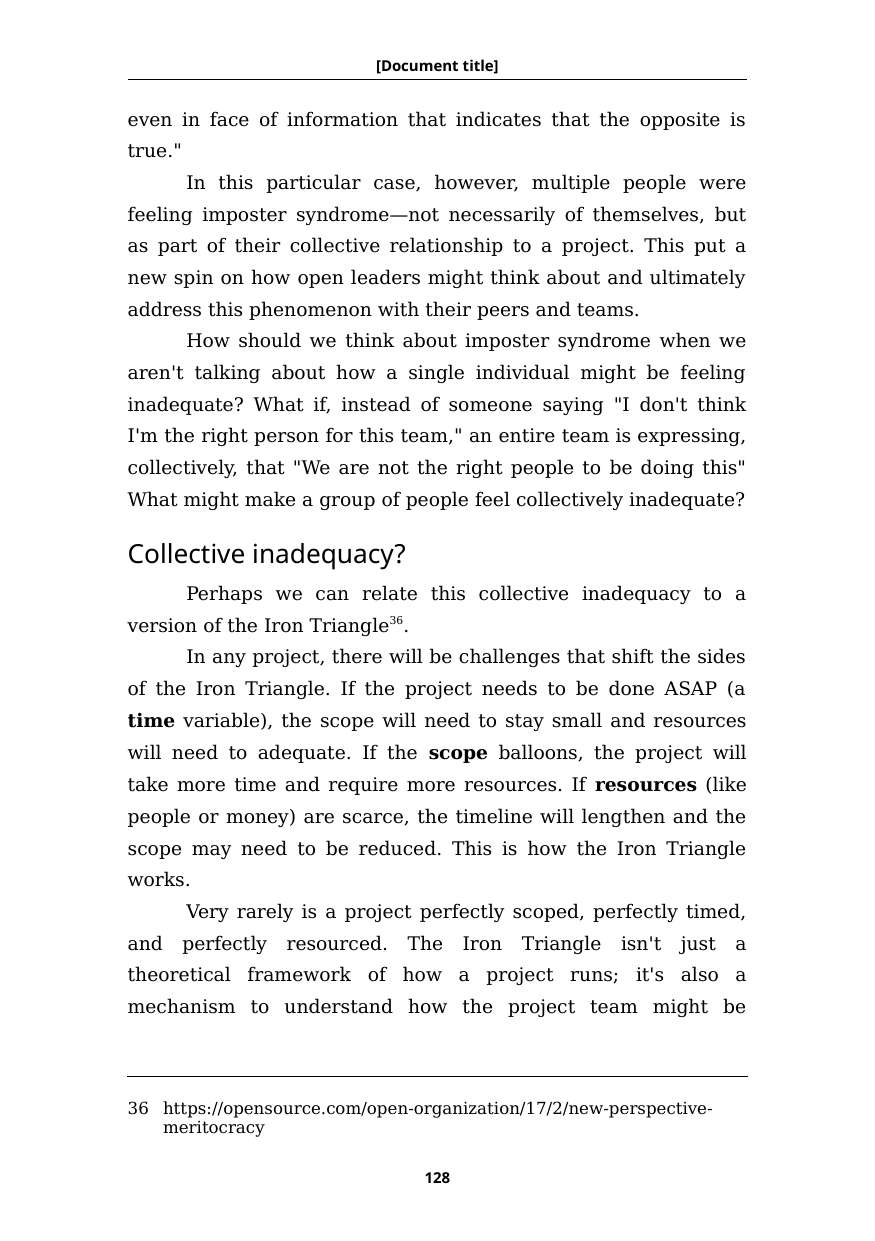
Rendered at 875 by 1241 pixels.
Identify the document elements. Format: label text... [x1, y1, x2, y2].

text How should we think about imposter syndrome when we aren't talking about how a single individual might be feeling inadequate? What if, instead of someone saying "I don't think I'm the right person for this team," an entire team is expressing, collectively, that "We are not the right people to be doing this" What might make a group of people feel collectively inadequate? [127, 330, 747, 511]
text https://opensource.com/open-organization/17/2/new-perspective-meritocracy [127, 1099, 747, 1138]
text In this particular case, however, multiple people were feeling imposter syndrome—not necessarily of themselves, but as part of their collective relationship to a project. This put a new spin on how open leaders might think about and ultimately address this phenomenon with their peers and teams. [127, 172, 747, 321]
text Perhaps we can relate this collective inadequacy to a version of the Iron Triangle. [127, 583, 747, 637]
text Very rarely is a project perfectly scoped, perfectly timed, and perfectly resourced. The Iron Triangle isn't just a theoretical framework of how a project runs; it's also a mechanism to understand how the project team might be [127, 901, 747, 1018]
text even in face of information that indicates that the opposite is true." [127, 109, 747, 162]
text In any project, there will be challenges that shift the sides of the Iron Triangle. If the project needs to be done ASAP (a time variable), the scope will need to stay small and resources will need to adequate. If the scope balloons, the project will take more time and require more resources. If resources (like people or money) are scarce, the timeline will lengthen and the scope may need to be reduced. This is how the Iron Triangle works. [127, 647, 747, 891]
subtitle Collective inadequacy? [127, 535, 747, 571]
